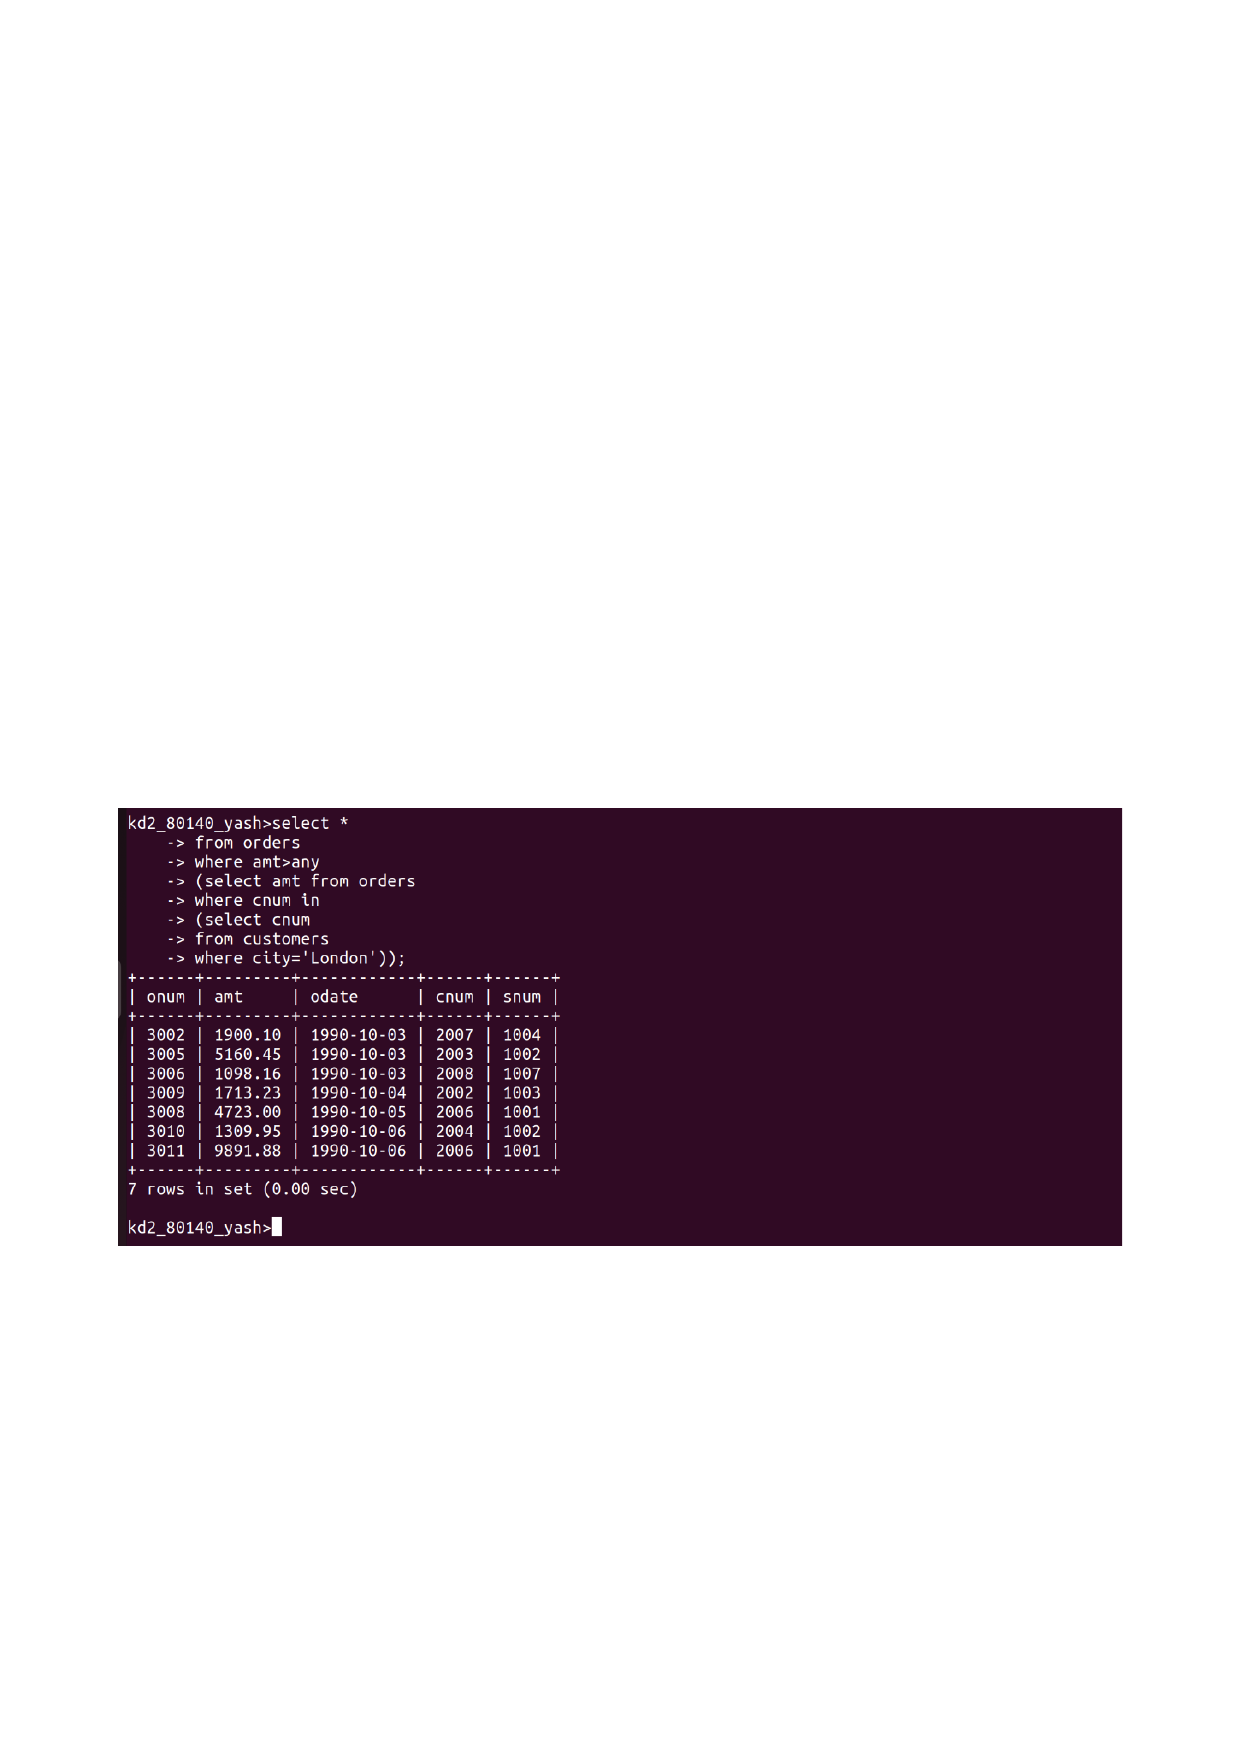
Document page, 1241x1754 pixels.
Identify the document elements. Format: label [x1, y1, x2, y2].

picture [118, 808, 1123, 1246]
